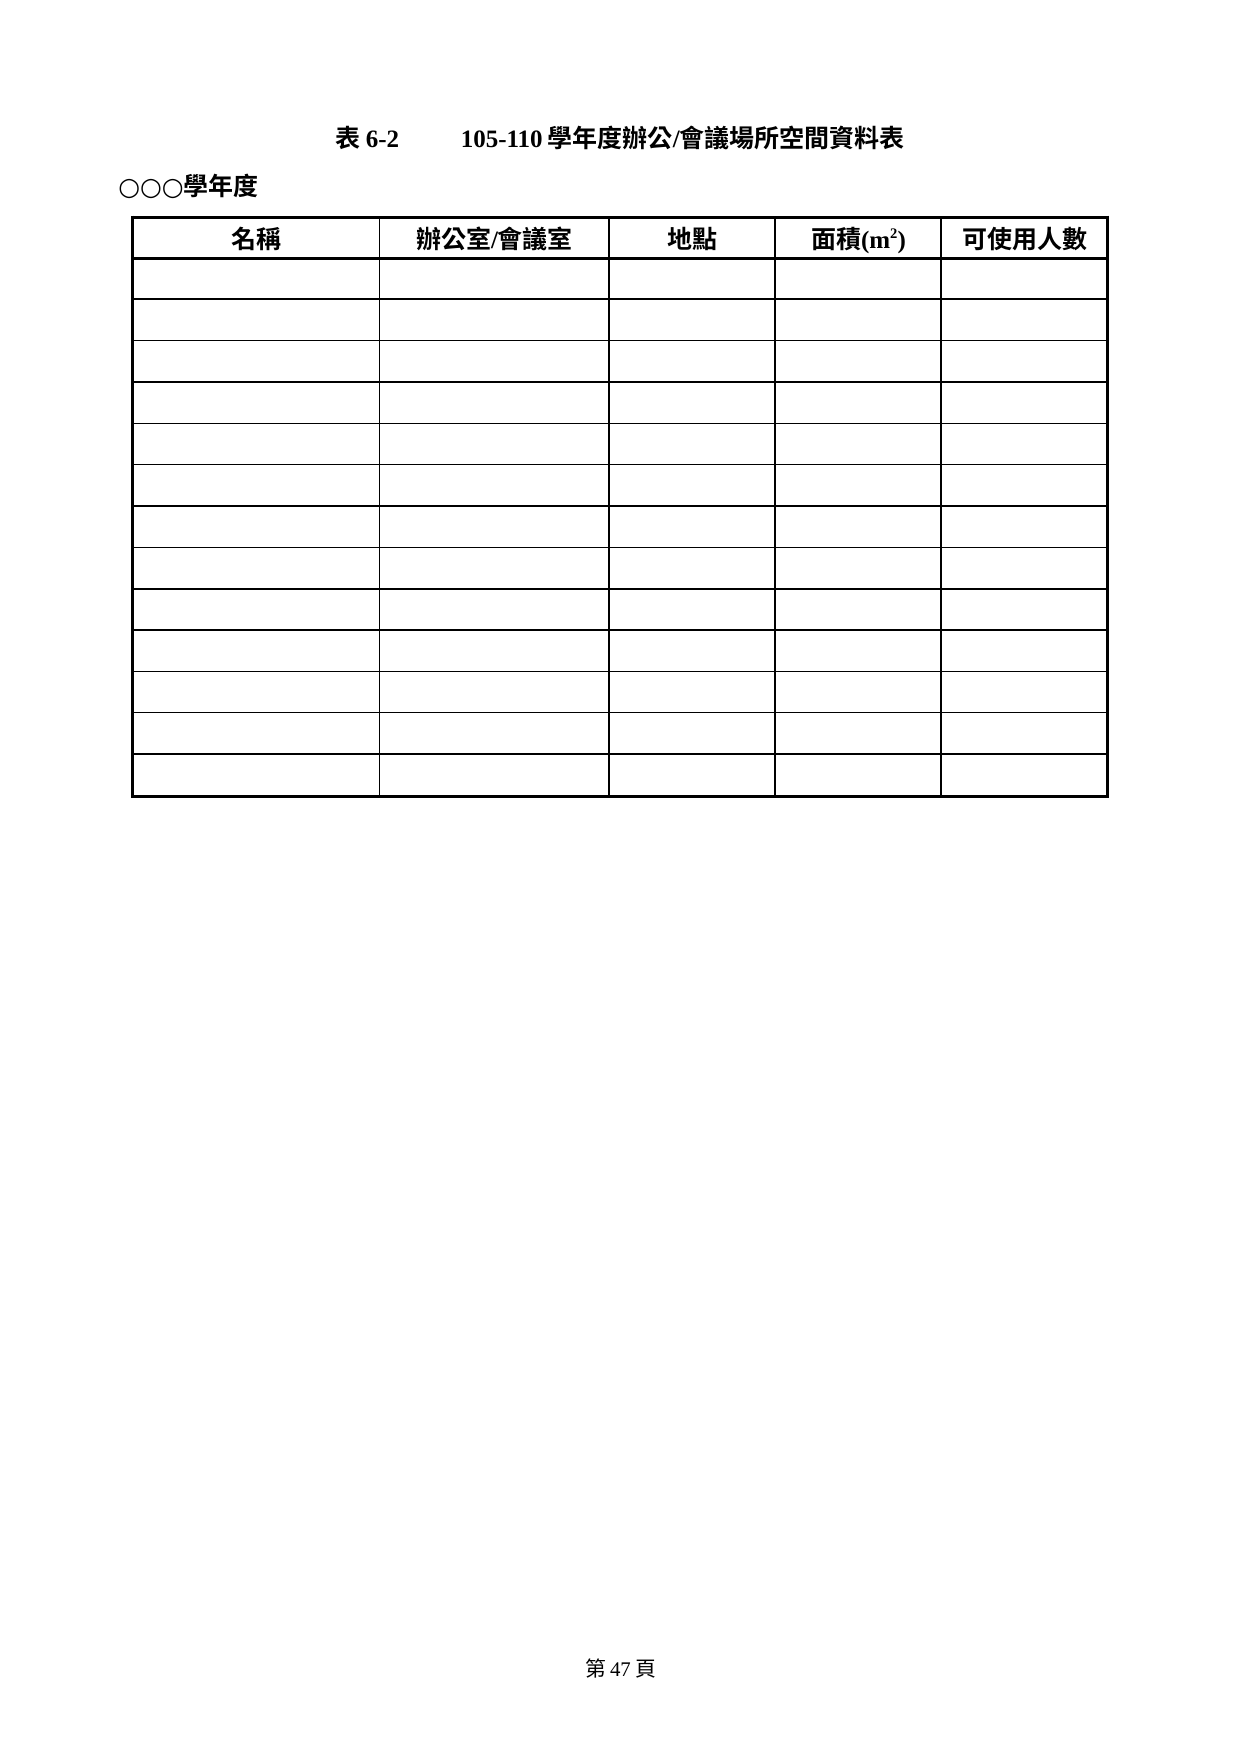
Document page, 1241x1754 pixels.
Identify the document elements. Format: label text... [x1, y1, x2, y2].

table_cell [134, 590, 379, 629]
table_cell [134, 341, 379, 381]
text ○○○學年度 [118, 167, 1122, 203]
table_cell [942, 755, 1106, 794]
table_cell [134, 672, 379, 712]
table_cell [134, 300, 379, 340]
table_cell [380, 507, 608, 546]
table_cell [134, 465, 379, 505]
text 表6-2 105-110學年度辦公/會議場所空間資料表 [118, 118, 1122, 154]
table_cell [380, 672, 608, 712]
table_header 面積(m2) [776, 219, 940, 257]
table_cell [134, 755, 379, 794]
table_cell [610, 341, 774, 381]
table_cell [776, 300, 940, 340]
table_header 名稱 [134, 219, 379, 257]
table_cell [776, 590, 940, 629]
table_cell [942, 300, 1106, 340]
table_cell [134, 424, 379, 464]
table_cell [610, 548, 774, 588]
table_cell [380, 341, 608, 381]
table_cell [610, 300, 774, 340]
table_cell [380, 755, 608, 794]
table_cell [942, 424, 1106, 464]
table_cell [134, 631, 379, 671]
table_cell [610, 590, 774, 629]
table_cell [942, 383, 1106, 422]
table_cell [380, 548, 608, 588]
table_cell [942, 465, 1106, 505]
table_cell [380, 383, 608, 422]
table_cell [776, 548, 940, 588]
table_cell [776, 465, 940, 505]
table_cell [776, 507, 940, 546]
table_cell [380, 713, 608, 753]
table_cell [776, 755, 940, 794]
table_cell [942, 631, 1106, 671]
table_cell [776, 713, 940, 753]
table_cell [942, 590, 1106, 629]
table_cell [134, 507, 379, 546]
table_cell [380, 465, 608, 505]
table_cell [776, 341, 940, 381]
table_cell [776, 631, 940, 671]
table_cell [610, 755, 774, 794]
table_cell [380, 424, 608, 464]
table_header 辦公室/會議室 [380, 219, 608, 257]
table_cell [610, 383, 774, 422]
table_cell [610, 713, 774, 753]
table_cell [942, 713, 1106, 753]
table_cell [942, 341, 1106, 381]
table_cell [610, 507, 774, 546]
table_cell [380, 260, 608, 298]
table_cell [776, 260, 940, 298]
table_cell [942, 672, 1106, 712]
table_cell [610, 465, 774, 505]
table_cell [776, 383, 940, 422]
table_cell [610, 260, 774, 298]
table_cell [776, 672, 940, 712]
table_cell [610, 631, 774, 671]
table_cell [380, 300, 608, 340]
table_cell [776, 424, 940, 464]
table_header 地點 [610, 219, 774, 257]
table_cell [942, 507, 1106, 546]
table_cell [610, 424, 774, 464]
table_cell [610, 672, 774, 712]
table_header 可使用人數 [942, 219, 1106, 257]
table_cell [134, 548, 379, 588]
table_cell [134, 713, 379, 753]
table_cell [380, 590, 608, 629]
table_cell [380, 631, 608, 671]
table_cell [134, 260, 379, 298]
table_cell [942, 260, 1106, 298]
table_cell [942, 548, 1106, 588]
table_cell [134, 383, 379, 422]
